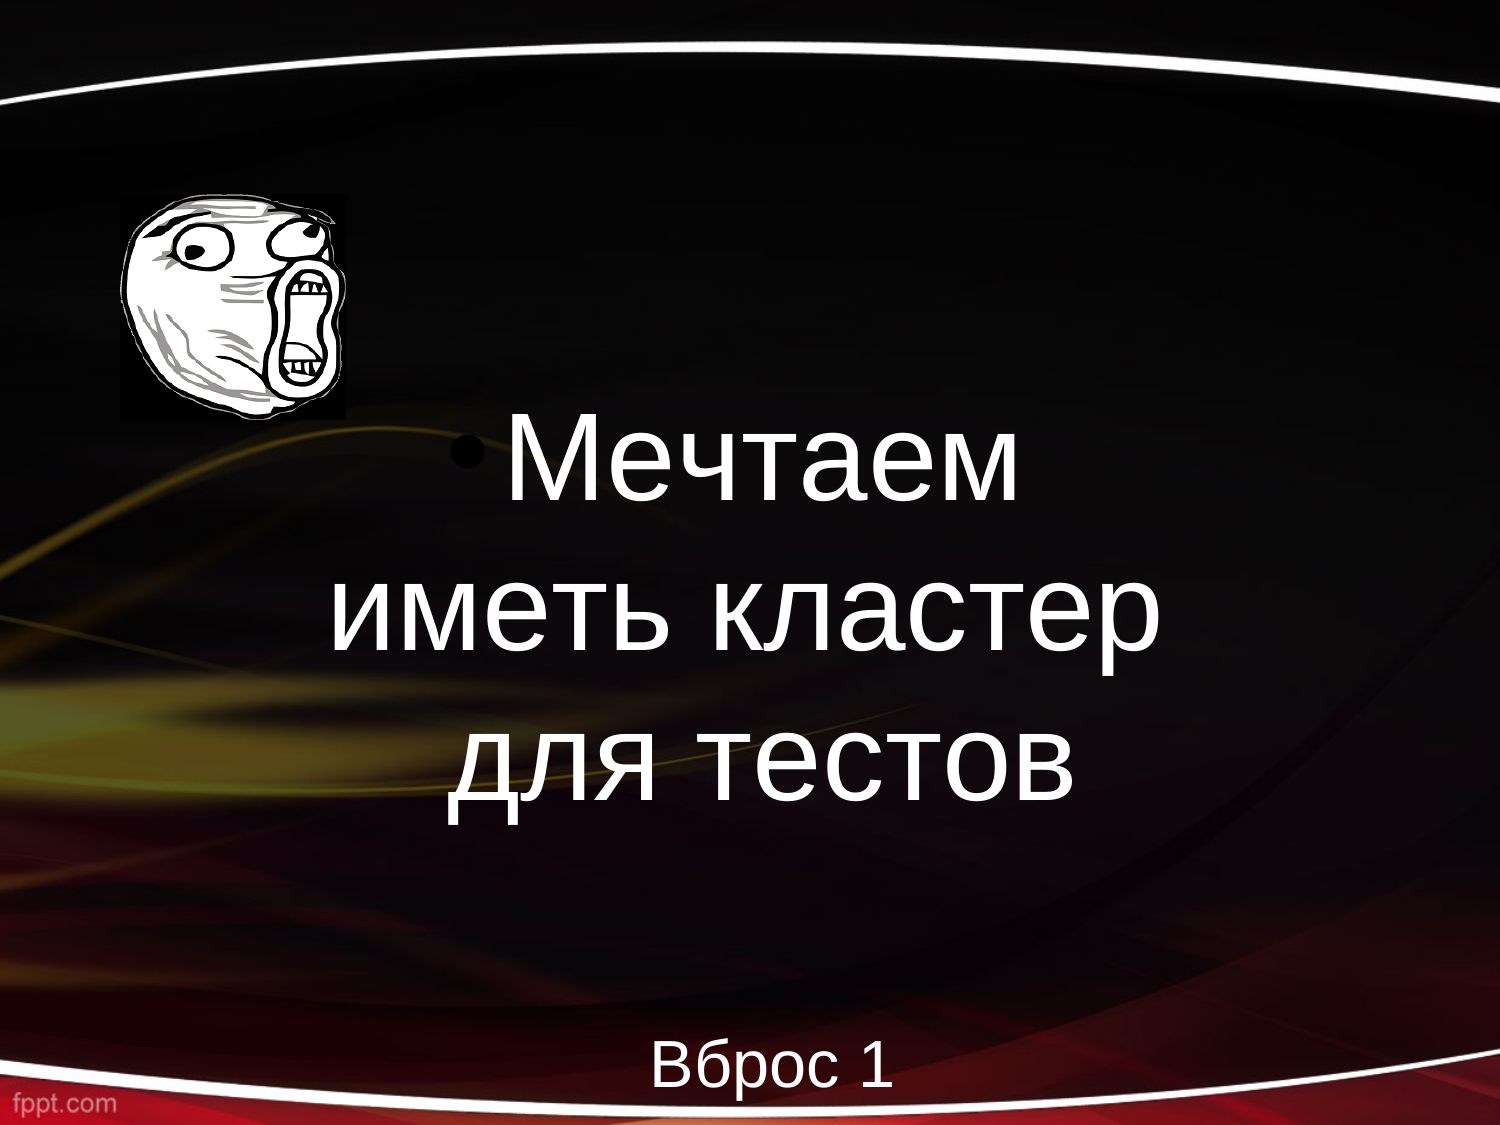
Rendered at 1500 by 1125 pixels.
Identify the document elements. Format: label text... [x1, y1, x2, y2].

list Мечтаем иметь кластер для тестов [257, 345, 1213, 856]
title Вброс 1 [450, 967, 1096, 1125]
picture [0, 0, 1500, 1125]
